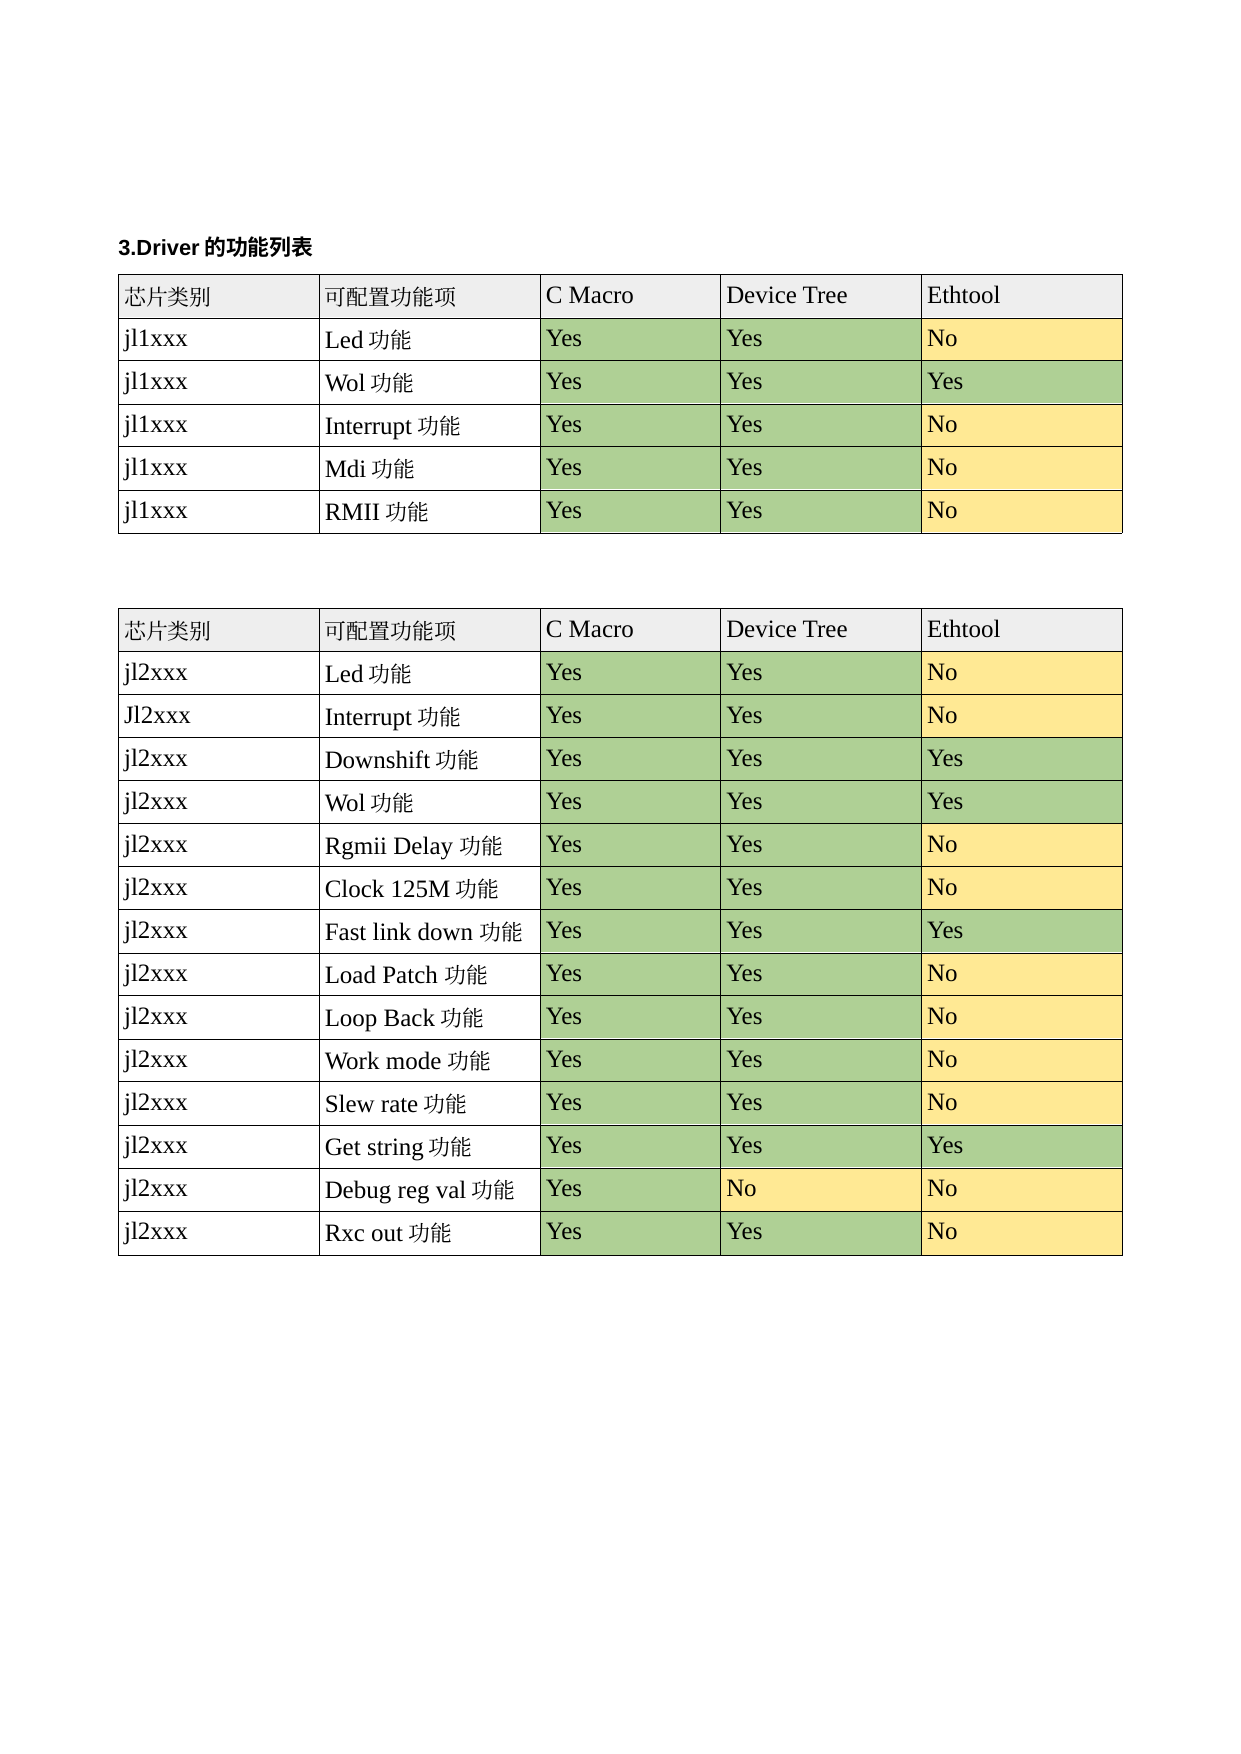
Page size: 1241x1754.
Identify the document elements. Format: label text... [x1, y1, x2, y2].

table_cell Yes [541, 824, 720, 866]
table_header 可配置功能项 [320, 609, 540, 651]
table_cell Yes [721, 1126, 921, 1167]
table_cell Jl2xxx [119, 695, 319, 737]
table_header Ethtool [922, 275, 1122, 317]
table_cell jl1xxx [119, 319, 319, 360]
table_cell Yes [721, 781, 921, 823]
table_cell jl2xxx [119, 738, 319, 780]
table_cell Loop Back功能 [320, 996, 540, 1038]
table_cell Yes [721, 319, 921, 360]
table_cell jl1xxx [119, 361, 319, 403]
table_cell Yes [721, 996, 921, 1038]
table_cell No [922, 867, 1122, 909]
table_cell Yes [541, 910, 720, 952]
table_cell jl1xxx [119, 491, 319, 532]
table_cell Work mode 功能 [320, 1040, 540, 1081]
subtitle 3.Driver的功能列表 [118, 230, 1122, 262]
table_cell Yes [541, 695, 720, 737]
table_cell jl2xxx [119, 996, 319, 1038]
table_cell Yes [721, 652, 921, 694]
table_cell Yes [541, 1212, 720, 1255]
table_cell Debug reg val功能 [320, 1169, 540, 1211]
table_cell Wol功能 [320, 361, 540, 403]
table_cell No [922, 996, 1122, 1038]
table_cell RMII功能 [320, 491, 540, 532]
table_cell Yes [721, 824, 921, 866]
table_cell jl2xxx [119, 1040, 319, 1081]
table_cell Yes [721, 867, 921, 909]
table_cell Yes [721, 695, 921, 737]
table_header C Macro [541, 609, 720, 651]
table_cell Yes [922, 910, 1122, 952]
table_cell No [922, 695, 1122, 737]
table_cell No [922, 954, 1122, 995]
table_cell Yes [721, 1212, 921, 1255]
table_cell Yes [541, 1040, 720, 1081]
table_cell No [922, 491, 1122, 532]
table_cell Yes [721, 405, 921, 446]
table_cell Yes [721, 447, 921, 489]
table_header 芯片类别 [119, 275, 319, 317]
table_cell Yes [541, 319, 720, 360]
table_cell Yes [721, 491, 921, 532]
table_cell No [922, 1212, 1122, 1255]
table_cell Yes [541, 781, 720, 823]
table_cell Yes [541, 491, 720, 532]
table_cell No [721, 1169, 921, 1211]
table_cell Yes [721, 1040, 921, 1081]
table_cell Downshift功能 [320, 738, 540, 780]
table_cell Yes [541, 1082, 720, 1124]
table_cell No [922, 319, 1122, 360]
table_cell Yes [541, 954, 720, 995]
table_cell Yes [721, 954, 921, 995]
table_cell Interrupt功能 [320, 405, 540, 446]
table_cell No [922, 405, 1122, 446]
table_cell Yes [541, 652, 720, 694]
table_cell jl2xxx [119, 781, 319, 823]
table_cell Led功能 [320, 319, 540, 360]
table_cell No [922, 1169, 1122, 1211]
table_cell jl2xxx [119, 910, 319, 952]
table_cell Yes [541, 1169, 720, 1211]
table_cell Wol功能 [320, 781, 540, 823]
table_cell Yes [541, 1126, 720, 1167]
table_cell Yes [541, 738, 720, 780]
table_cell jl2xxx [119, 652, 319, 694]
table_cell jl2xxx [119, 824, 319, 866]
table_cell jl2xxx [119, 867, 319, 909]
table_cell jl2xxx [119, 1212, 319, 1255]
table_header 可配置功能项 [320, 275, 540, 317]
table_cell Yes [541, 867, 720, 909]
table_header 芯片类别 [119, 609, 319, 651]
table_cell jl1xxx [119, 447, 319, 489]
table_cell Clock 125M功能 [320, 867, 540, 909]
table_cell Yes [922, 738, 1122, 780]
table_cell No [922, 447, 1122, 489]
table_cell No [922, 1040, 1122, 1081]
table_cell Yes [721, 738, 921, 780]
table_cell Yes [721, 910, 921, 952]
table_cell Yes [541, 447, 720, 489]
table_cell jl2xxx [119, 1082, 319, 1124]
table_cell jl2xxx [119, 1169, 319, 1211]
table_cell No [922, 824, 1122, 866]
table_cell Interrupt功能 [320, 695, 540, 737]
table_header Device Tree [721, 609, 921, 651]
table_cell Yes [721, 1082, 921, 1124]
table_cell Rxc out功能 [320, 1212, 540, 1255]
table_cell Yes [922, 361, 1122, 403]
table_header Device Tree [721, 275, 921, 317]
table_cell Fast link down 功能 [320, 910, 540, 952]
table_cell Led功能 [320, 652, 540, 694]
table_cell Yes [541, 996, 720, 1038]
table_cell Load Patch 功能 [320, 954, 540, 995]
table_cell Rgmii Delay 功能 [320, 824, 540, 866]
table_cell Yes [922, 781, 1122, 823]
table_cell Yes [541, 405, 720, 446]
table_cell No [922, 1082, 1122, 1124]
table_cell Slew rate功能 [320, 1082, 540, 1124]
table_cell Yes [922, 1126, 1122, 1167]
table_cell Yes [721, 361, 921, 403]
table_cell Get string功能 [320, 1126, 540, 1167]
table_cell jl2xxx [119, 1126, 319, 1167]
table_cell Yes [541, 361, 720, 403]
table_header C Macro [541, 275, 720, 317]
table_cell Mdi功能 [320, 447, 540, 489]
table_cell jl1xxx [119, 405, 319, 446]
table_header Ethtool [922, 609, 1122, 651]
table_cell No [922, 652, 1122, 694]
table_cell jl2xxx [119, 954, 319, 995]
